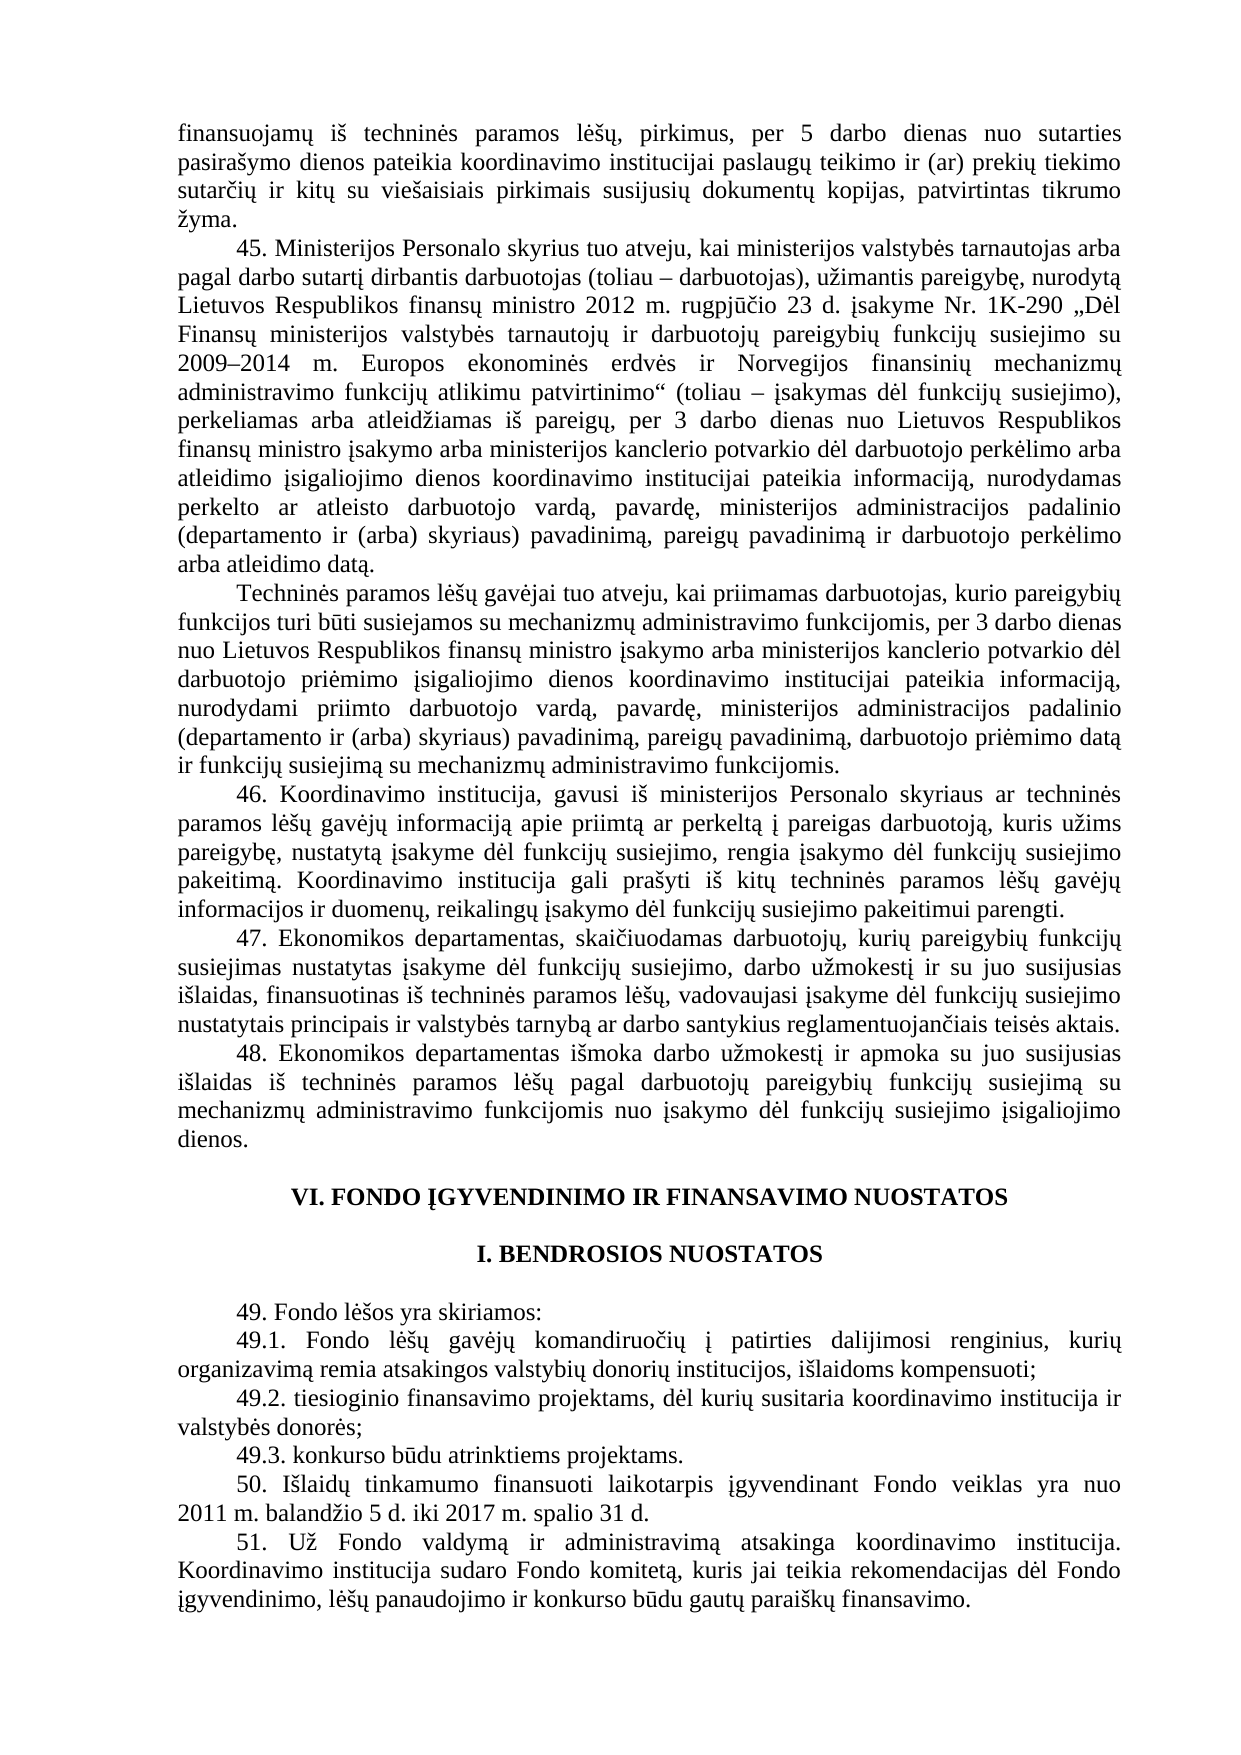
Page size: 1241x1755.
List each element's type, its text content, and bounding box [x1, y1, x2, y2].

text 49.3. konkurso būdu atrinktiems projektams. [177, 1441, 1122, 1469]
text finansuojamų iš techninės paramos lėšų, pirkimus, per 5 darbo dienas nuo sutarties pasirašymo dienos pateikia koordinavimo institucijai paslaugų teikimo ir (ar) prekių tiekimo sutarčių ir kitų su viešaisiais pirkimais susijusių dokumentų kopijas, patvirtintas tikrumo žyma. [177, 118, 1122, 233]
text 50. Išlaidų tinkamumo finansuoti laikotarpis įgyvendinant Fondo veiklas yra nuo 2011 m. balandžio 5 d. iki 2017 m. spalio 31 d. [177, 1469, 1122, 1527]
text 45. Ministerijos Personalo skyrius tuo atveju, kai ministerijos valstybės tarnautojas arba pagal darbo sutartį dirbantis darbuotojas (toliau – darbuotojas), užimantis pareigybę, nurodytą Lietuvos Respublikos finansų ministro 2012 m. rugpjūčio 23 d. įsakyme Nr. 1K-290 „Dėl Finansų ministerijos valstybės tarnautojų ir darbuotojų pareigybių funkcijų susiejimo su 2009–2014 m. Europos ekonominės erdvės ir Norvegijos finansinių mechanizmų administravimo funkcijų atlikimu patvirtinimo“ (toliau – įsakymas dėl funkcijų susiejimo), perkeliamas arba atleidžiamas iš pareigų, per 3 darbo dienas nuo Lietuvos Respublikos finansų ministro įsakymo arba ministerijos kanclerio potvarkio dėl darbuotojo perkėlimo arba atleidimo įsigaliojimo dienos koordinavimo institucijai pateikia informaciją, nurodydamas perkelto ar atleisto darbuotojo vardą, pavardę, ministerijos administracijos padalinio (departamento ir (arba) skyriaus) pavadinimą, pareigų pavadinimą ir darbuotojo perkėlimo arba atleidimo datą. [177, 233, 1122, 578]
text 49.1. Fondo lėšų gavėjų komandiruočių į patirties dalijimosi renginius, kurių organizavimą remia atsakingos valstybių donorių institucijos, išlaidoms kompensuoti; [177, 1326, 1122, 1383]
text 46. Koordinavimo institucija, gavusi iš ministerijos Personalo skyriaus ar techninės paramos lėšų gavėjų informaciją apie priimtą ar perkeltą į pareigas darbuotoją, kuris užims pareigybę, nustatytą įsakyme dėl funkcijų susiejimo, rengia įsakymo dėl funkcijų susiejimo pakeitimą. Koordinavimo institucija gali prašyti iš kitų techninės paramos lėšų gavėjų informacijos ir duomenų, reikalingų įsakymo dėl funkcijų susiejimo pakeitimui parengti. [177, 779, 1122, 923]
text 47. Ekonomikos departamentas, skaičiuodamas darbuotojų, kurių pareigybių funkcijų susiejimas nustatytas įsakyme dėl funkcijų susiejimo, darbo užmokestį ir su juo susijusias išlaidas, finansuotinas iš techninės paramos lėšų, vadovaujasi įsakyme dėl funkcijų susiejimo nustatytais principais ir valstybės tarnybą ar darbo santykius reglamentuojančiais teisės aktais. [177, 923, 1122, 1038]
text 49. Fondo lėšos yra skiriamos: [177, 1297, 1122, 1326]
text I. BENDROSIOS NUOSTATOS [177, 1239, 1122, 1268]
text Techninės paramos lėšų gavėjai tuo atveju, kai priimamas darbuotojas, kurio pareigybių funkcijos turi būti susiejamos su mechanizmų administravimo funkcijomis, per 3 darbo dienas nuo Lietuvos Respublikos finansų ministro įsakymo arba ministerijos kanclerio potvarkio dėl darbuotojo priėmimo įsigaliojimo dienos koordinavimo institucijai pateikia informaciją, nurodydami priimto darbuotojo vardą, pavardę, ministerijos administracijos padalinio (departamento ir (arba) skyriaus) pavadinimą, pareigų pavadinimą, darbuotojo priėmimo datą ir funkcijų susiejimą su mechanizmų administravimo funkcijomis. [177, 578, 1122, 779]
text VI. FONDO ĮGYVENDINIMO IR FINANSAVIMO NUOSTATOS [177, 1182, 1122, 1211]
text 48. Ekonomikos departamentas išmoka darbo užmokestį ir apmoka su juo susijusias išlaidas iš techninės paramos lėšų pagal darbuotojų pareigybių funkcijų susiejimą su mechanizmų administravimo funkcijomis nuo įsakymo dėl funkcijų susiejimo įsigaliojimo dienos. [177, 1038, 1122, 1153]
text 51. Už Fondo valdymą ir administravimą atsakinga koordinavimo institucija. Koordinavimo institucija sudaro Fondo komitetą, kuris jai teikia rekomendacijas dėl Fondo įgyvendinimo, lėšų panaudojimo ir konkurso būdu gautų paraiškų finansavimo. [177, 1527, 1122, 1613]
text 49.2. tiesioginio finansavimo projektams, dėl kurių susitaria koordinavimo institucija ir valstybės donorės; [177, 1383, 1122, 1441]
